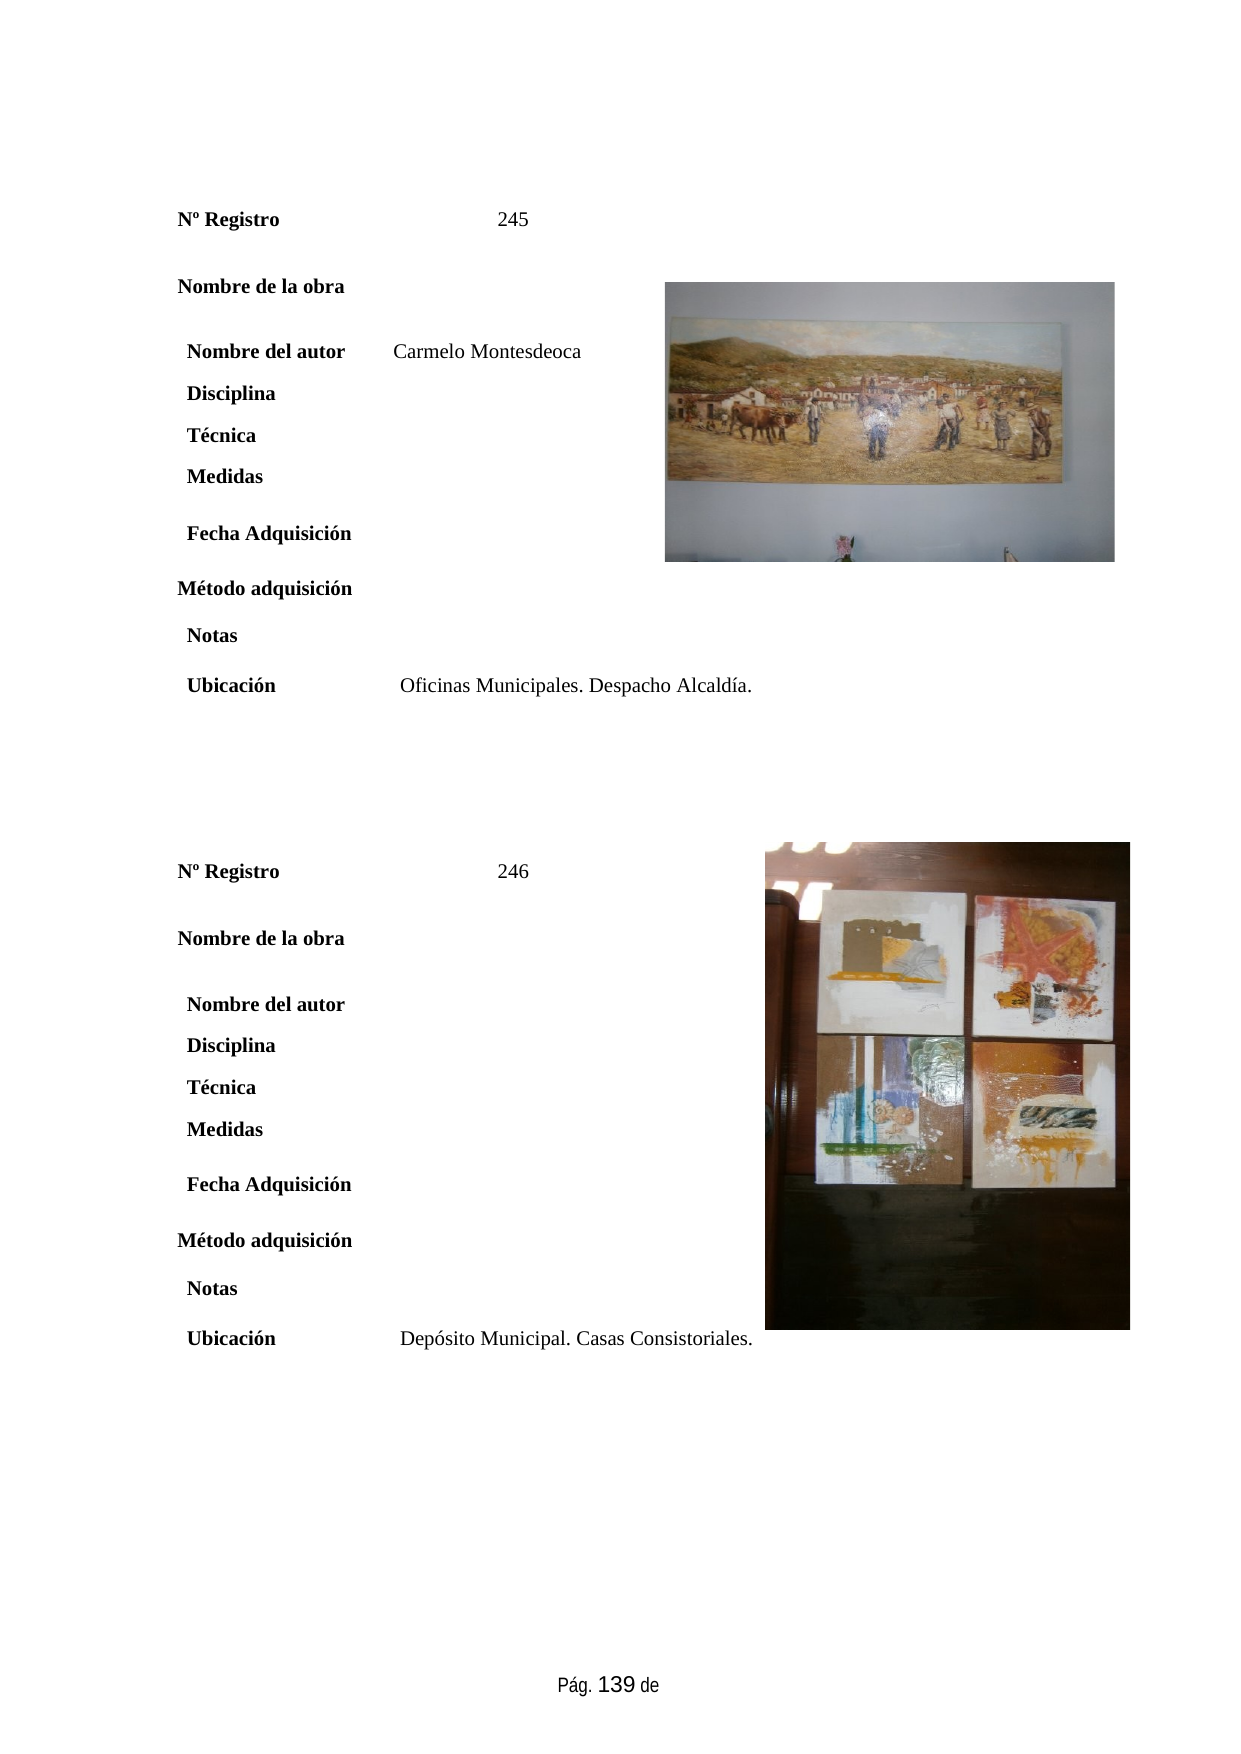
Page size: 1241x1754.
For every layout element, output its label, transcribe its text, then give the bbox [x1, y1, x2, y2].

text Disciplina Técnica Medidas [187, 381, 278, 488]
text [1115, 521, 1142, 544]
text Nº Registro 245 [177, 207, 1142, 231]
text Nombre de la obra [177, 926, 765, 950]
text [1131, 1117, 1142, 1141]
picture [765, 842, 1131, 1330]
text Nº Registro 246 [177, 859, 765, 883]
text Nombre del autor Carmelo Montesdeoca [187, 339, 664, 363]
text Método adquisición Notas [177, 1228, 402, 1300]
text Ubicación Depósito Municipal. Casas Consistoriales. [187, 1326, 1142, 1350]
text Medidas [187, 1117, 765, 1141]
text Nombre de la obra [177, 274, 1142, 298]
picture [664, 282, 1115, 562]
text Fecha Adquisición [177, 521, 664, 544]
text Nombre del autor Disciplina Técnica [187, 991, 346, 1099]
text Ubicación Oficinas Municipales. Despacho Alcaldía. [187, 673, 1142, 697]
text Método adquisición Notas [177, 576, 402, 647]
text Fecha Adquisición [187, 1172, 765, 1196]
